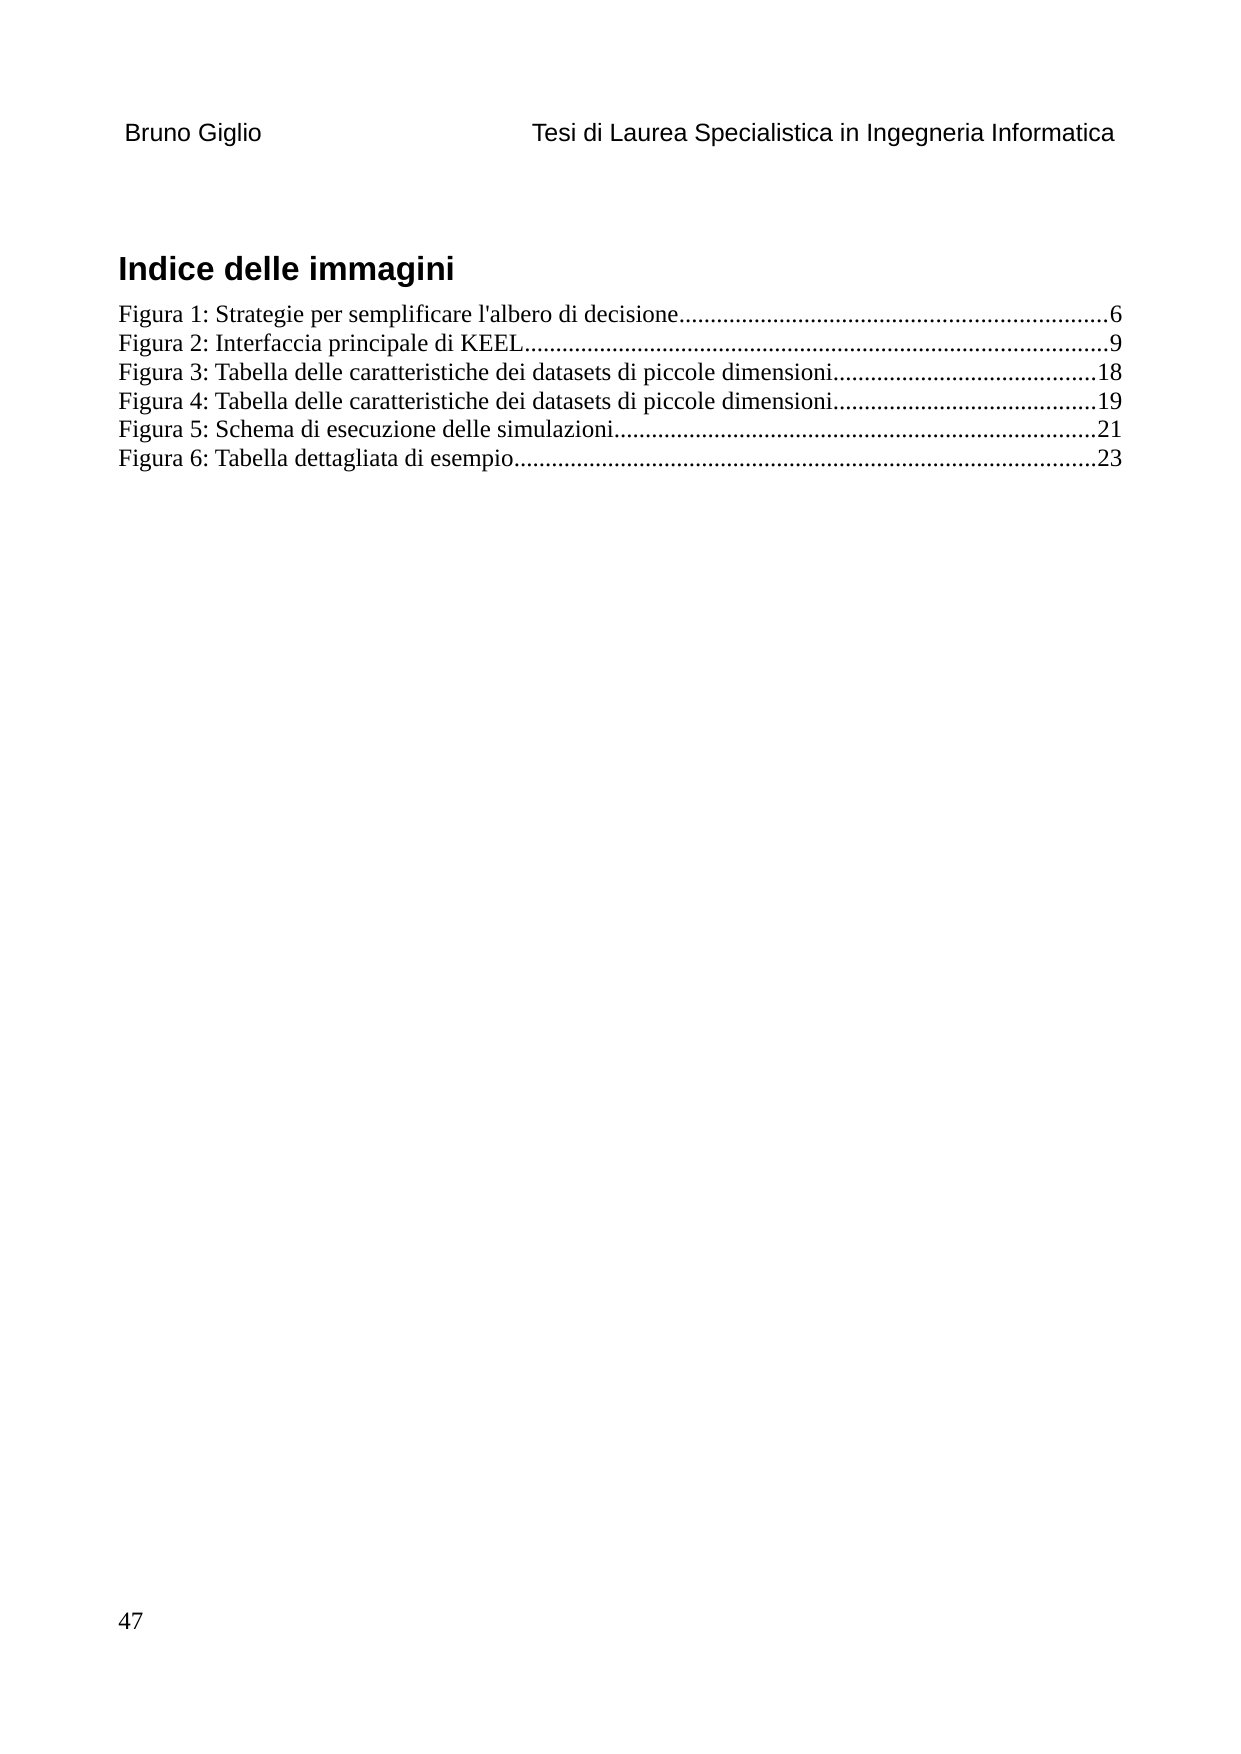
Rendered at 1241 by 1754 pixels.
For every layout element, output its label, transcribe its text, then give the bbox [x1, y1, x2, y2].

text Figura 1: Strategie per semplificare l'albero di decisione 6 [118, 299, 1122, 328]
subtitle Indice delle immagini [118, 249, 1122, 287]
text Figura 6: Tabella dettagliata di esempio 23 [118, 443, 1122, 472]
text Figura 4: Tabella delle caratteristiche dei datasets di piccole dimensioni 19 [118, 386, 1122, 414]
text Figura 3: Tabella delle caratteristiche dei datasets di piccole dimensioni 18 [118, 357, 1122, 386]
text Figura 5: Schema di esecuzione delle simulazioni 21 [118, 414, 1122, 443]
text Figura 2: Interfaccia principale di KEEL 9 [118, 328, 1122, 357]
